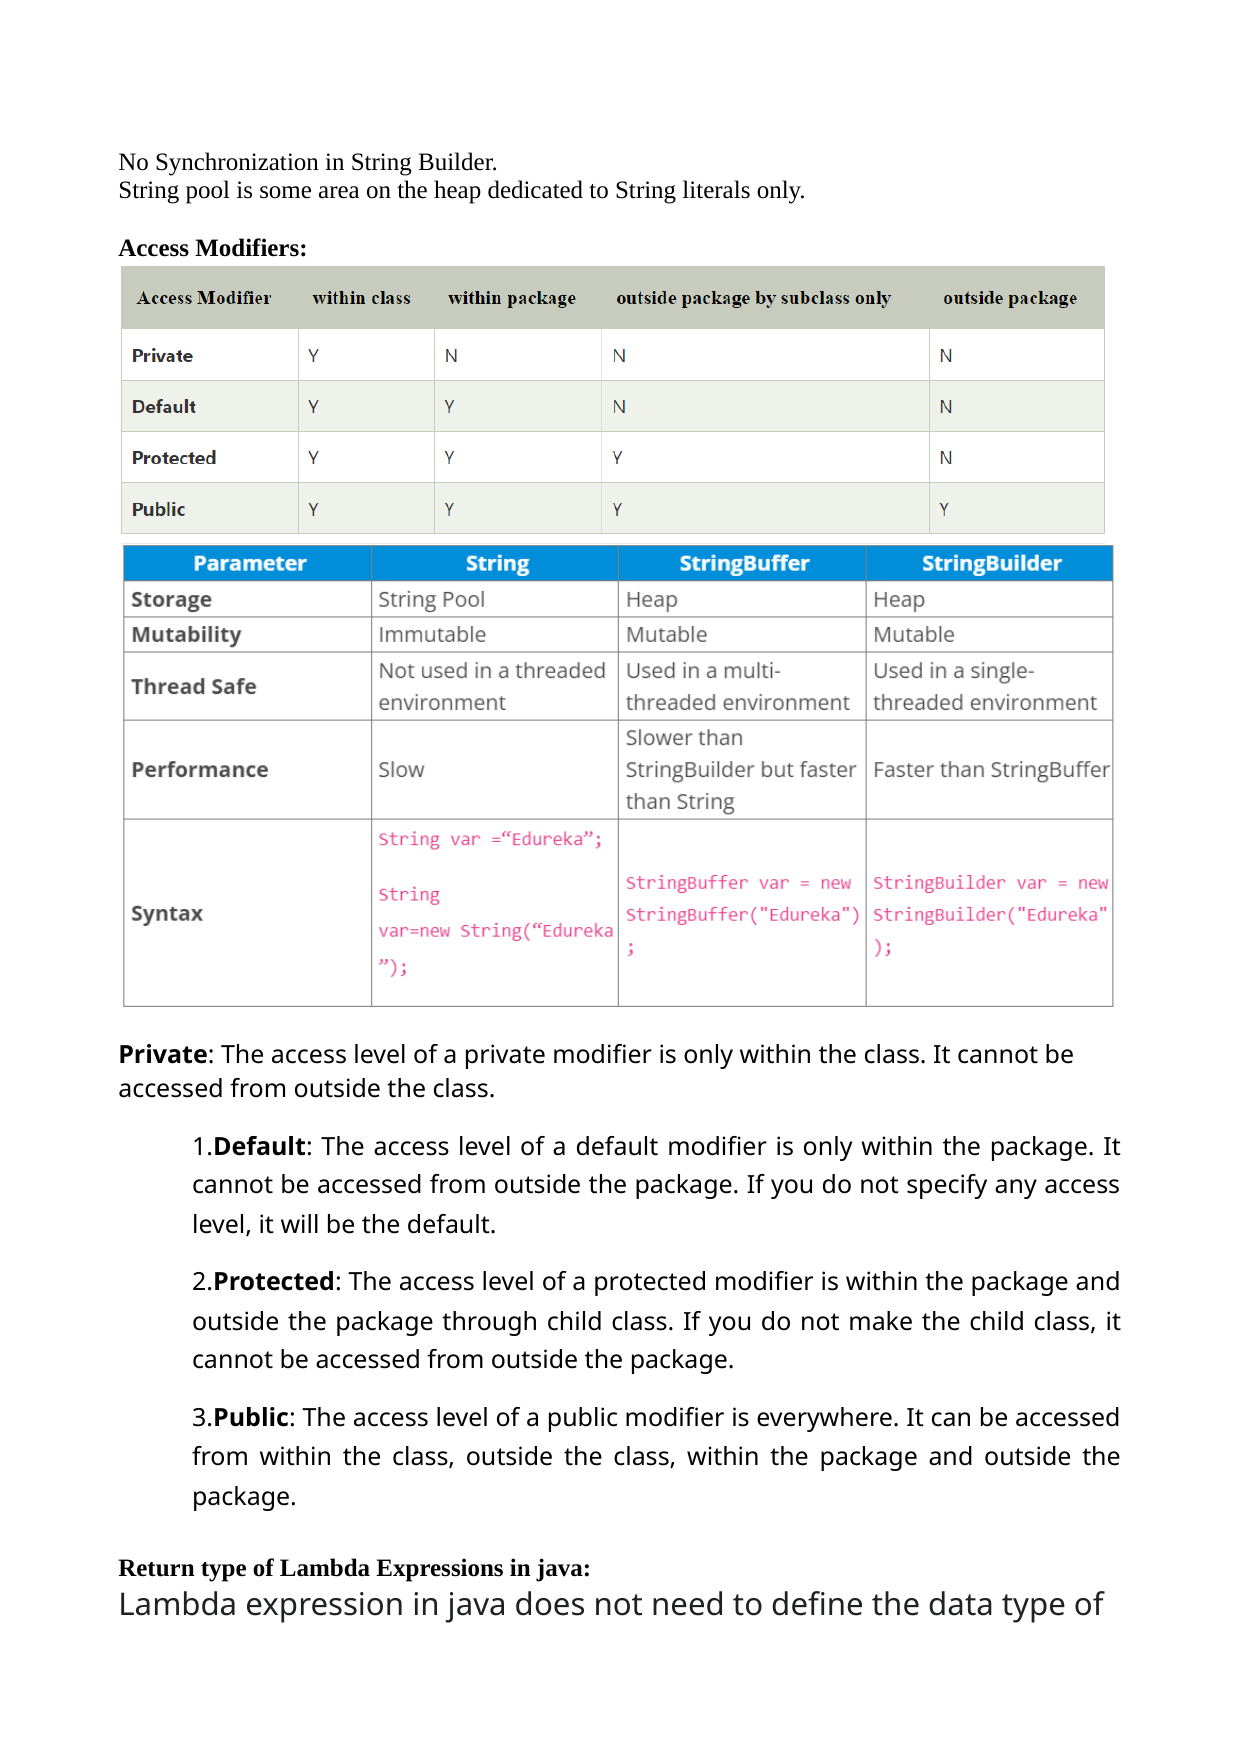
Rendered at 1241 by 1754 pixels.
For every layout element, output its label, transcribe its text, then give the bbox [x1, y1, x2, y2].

text String pool is some area on the heap dedicated to String literals only. [118, 176, 1122, 204]
list Public: The access level of a public modifier is everywhere. It can be accessed from within the class, outside the class, within the package and outside the package. [118, 1395, 1122, 1512]
text Lambda expression in java does not need to define the data type of [118, 1582, 1122, 1625]
text Access Modifiers: [118, 233, 1122, 261]
picture [118, 261, 1123, 1008]
text Private: The access level of a private modifier is only within the class. It cannot be accessed from outside the class. [118, 1036, 1122, 1104]
text Return type of Lambda Expressions in java: [118, 1553, 1122, 1582]
list Default: The access level of a default modifier is only within the package. It cannot be accessed from outside the package. If you do not specify any access level, it will be the default. [118, 1123, 1122, 1240]
text No Synchronization in String Builder. [118, 147, 1122, 176]
list Protected: The access level of a protected modifier is within the package and outside the package through child class. If you do not make the child class, it cannot be accessed from outside the package. [118, 1259, 1122, 1376]
